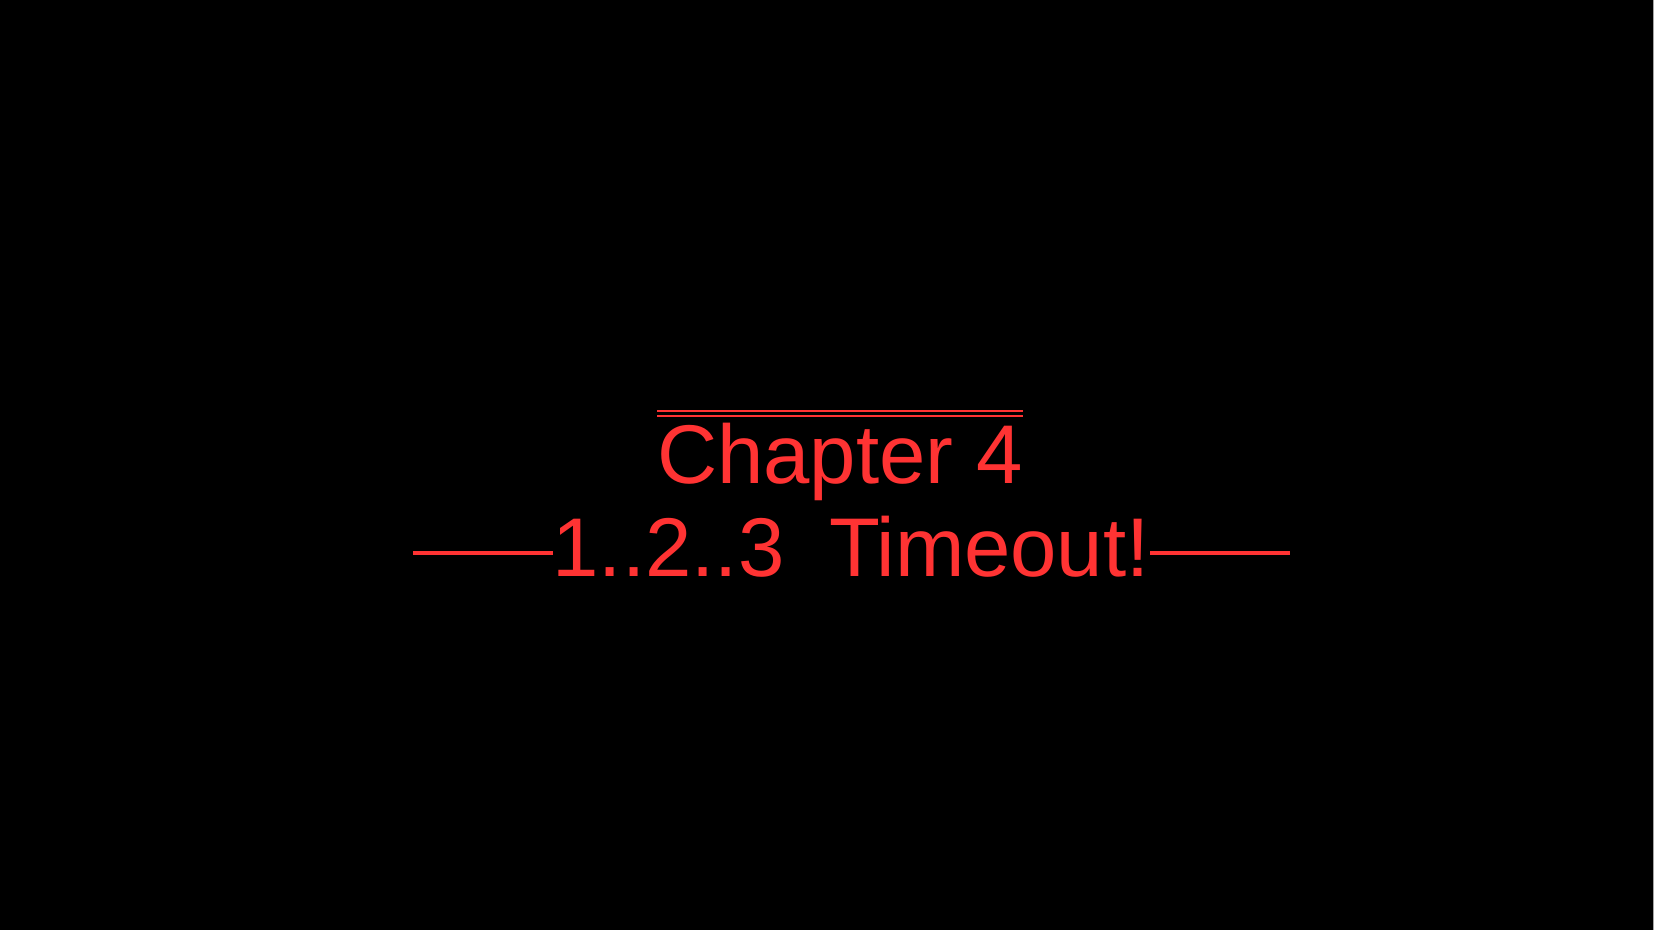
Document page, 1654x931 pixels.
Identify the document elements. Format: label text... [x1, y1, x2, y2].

text_box Chapter 4 1..2..3 Timeout! [165, 401, 1516, 777]
